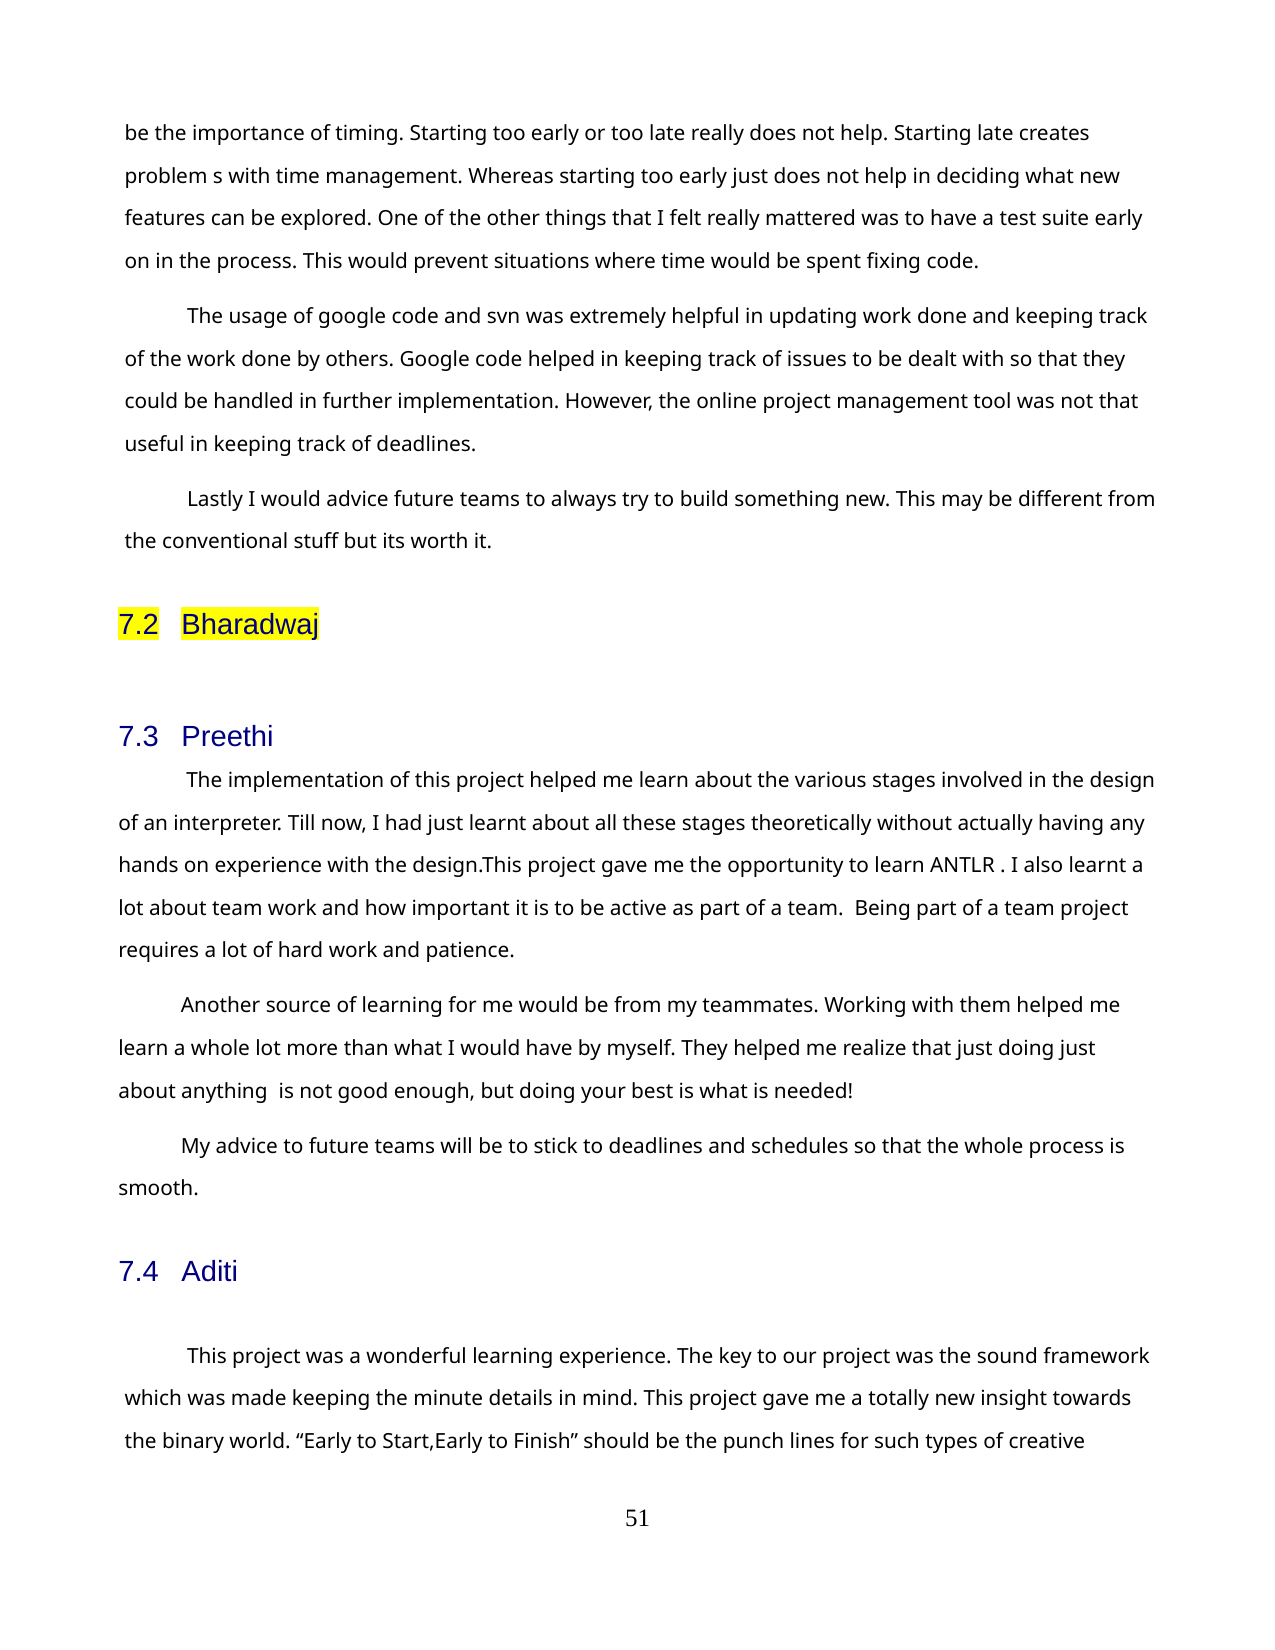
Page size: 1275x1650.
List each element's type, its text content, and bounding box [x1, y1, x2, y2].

text Another source of learning for me would be from my teammates. Working with them helped me learn a whole lot more than what I would have by myself. They helped me realize that just doing just about anything is not good enough, but doing your best is what is needed! [118, 991, 1157, 1104]
text The usage of google code and svn was extremely helpful in updating work done and keeping track of the work done by others. Google code helped in keeping track of issues to be dealt with so that they could be handled in further implementation. However, the online project management tool was not that useful in keeping track of deadlines. [124, 301, 1157, 457]
text Lastly I would advice future teams to always try to build something new. This may be different from the conventional stuff but its worth it. [124, 484, 1157, 555]
subtitle Aditi [118, 1253, 1157, 1287]
subtitle Bharadwaj [118, 607, 1157, 640]
subtitle Preethi [118, 719, 1157, 752]
text be the importance of timing. Starting too early or too late really does not help. Starting late creates problem s with time management. Whereas starting too early just does not help in deciding what new features can be explored. One of the other things that I felt really mattered was to have a test suite early on in the process. This would prevent situations where time would be spent fixing code. [124, 118, 1157, 274]
text My advice to future teams will be to stick to deadlines and schedules so that the whole process is smooth. [118, 1131, 1157, 1202]
text The implementation of this project helped me learn about the various stages involved in the design of an interpreter. Till now, I had just learnt about all these stages theoretically without actually having any hands on experience with the design.This project gave me the opportunity to learn ANTLR . I also learnt a lot about team work and how important it is to be active as part of a team. Being part of a team project requires a lot of hard work and patience. [118, 765, 1157, 964]
text This project was a wonderful learning experience. The key to our project was the sound framework which was made keeping the minute details in mind. This project gave me a totally new insight towards the binary world. “Early to Start,Early to Finish” should be the punch lines for such types of creative [124, 1341, 1157, 1454]
